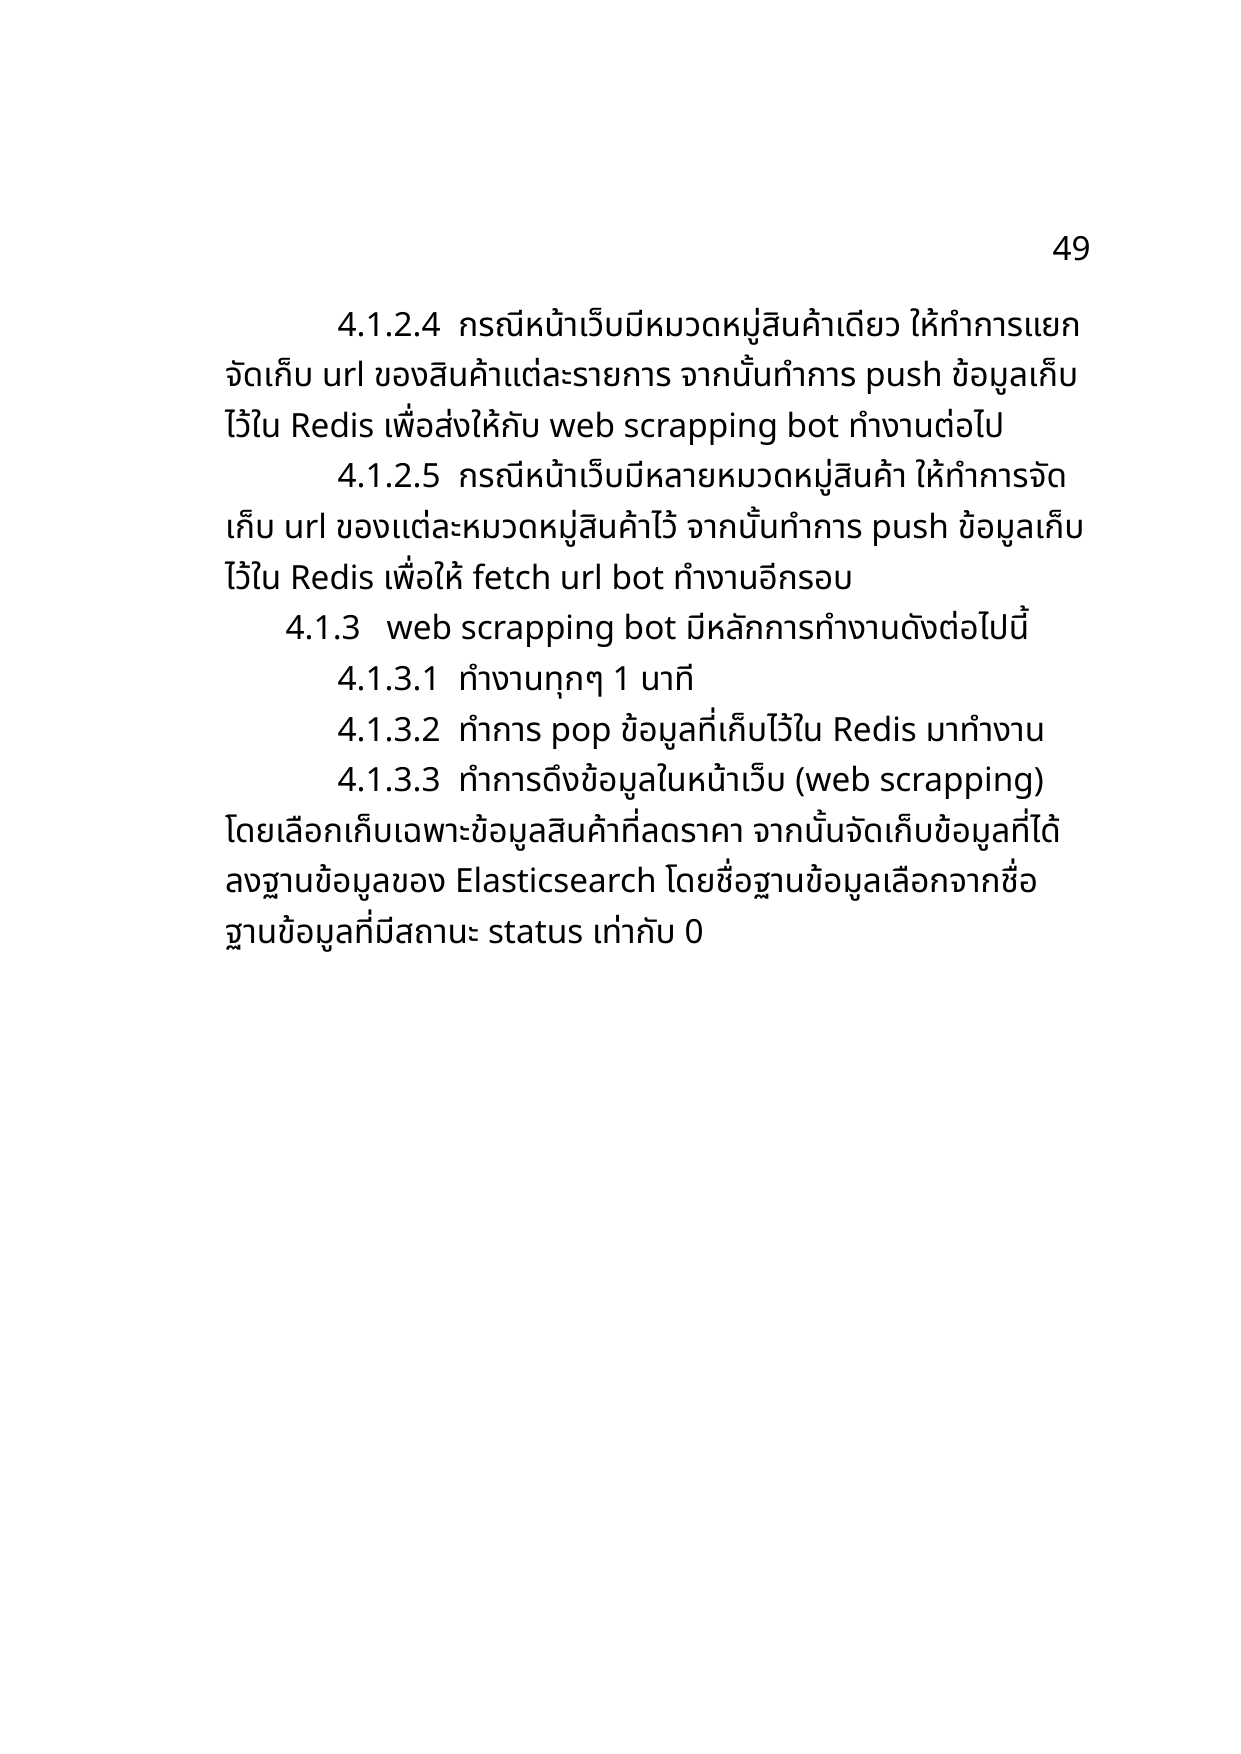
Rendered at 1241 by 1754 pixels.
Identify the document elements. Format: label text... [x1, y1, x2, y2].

text 4.1.3.2 ทำการ pop ข้อมูลที่เก็บไว้ใน Redis มาทำงาน [225, 705, 1091, 756]
text 4.1.2.4 กรณีหน้าเว็บมีหมวดหมู่สินค้าเดียว ให้ทำการแยกจัดเก็บ url ของสินค้าแต่ละรายการ จากนั้นทำการ push ข้อมูลเก็บไว้ใน Redis เพื่อส่งให้กับ web scrapping bot ทำงานต่อไป [225, 300, 1091, 452]
text 4.1.3.1 ทำงานทุกๆ 1 นาที [225, 655, 1091, 705]
text 4.1.2.5 กรณีหน้าเว็บมีหลายหมวดหมู่สินค้า ให้ทำการจัดเก็บ url ของเเต่ละหมวดหมู่สินค้าไว้ จากนั้นทำการ push ข้อมูลเก็บไว้ใน Redis เพื่อให้ fetch url bot ทำงานอีกรอบ [225, 452, 1091, 604]
text 4.1.3 web scrapping bot มีหลักการทำงานดังต่อไปนี้ [225, 604, 1091, 655]
text 4.1.3.3 ทำการดึงข้อมูลในหน้าเว็บ (web scrapping) โดยเลือกเก็บเฉพาะข้อมูลสินค้าที่ลดราคา จากนั้นจัดเก็บข้อมูลที่ได้ลงฐานข้อมูลของ Elasticsearch โดยชื่อฐานข้อมูลเลือกจากชื่อฐานข้อมูลที่มีสถานะ status เท่ากับ 0 [225, 756, 1091, 958]
